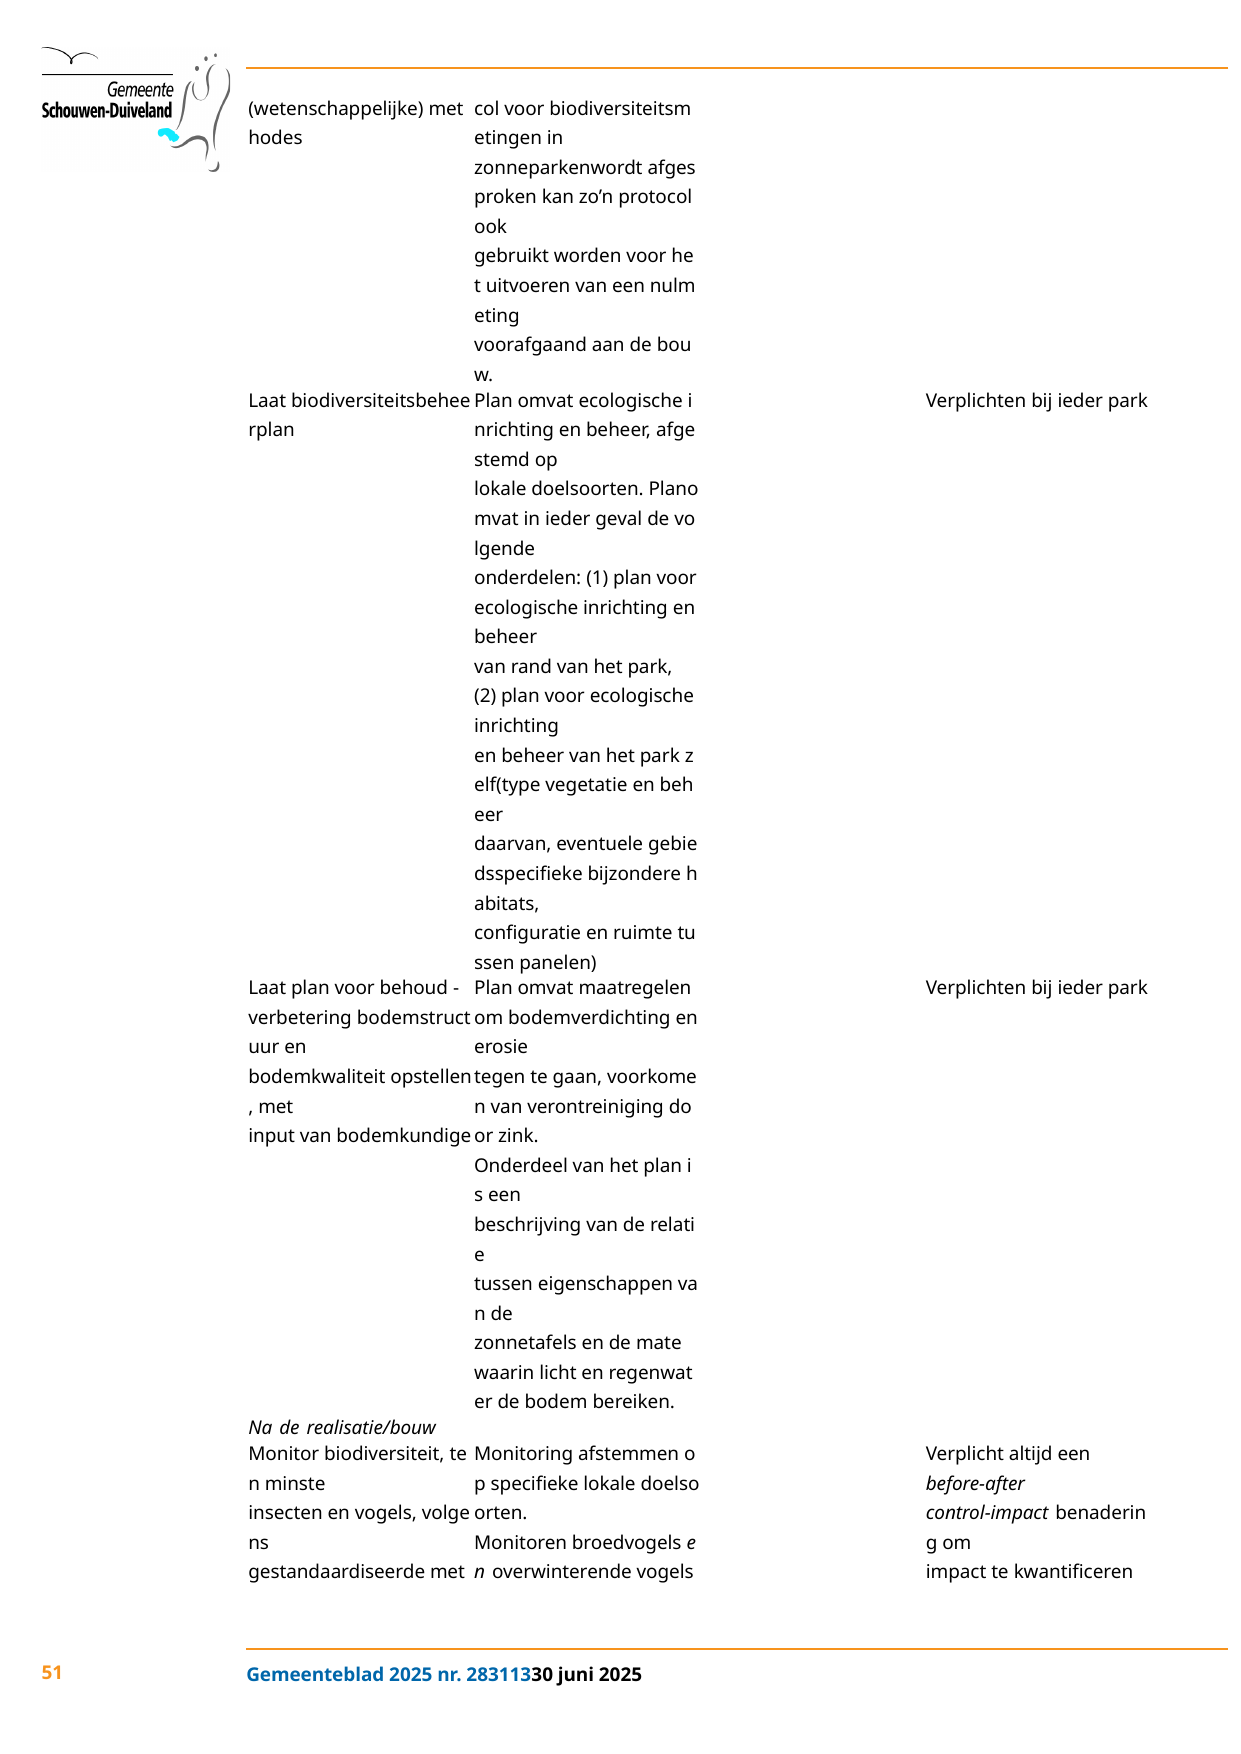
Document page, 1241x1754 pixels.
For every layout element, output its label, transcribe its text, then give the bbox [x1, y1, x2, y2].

table_cell [926, 95, 1152, 387]
table_cell Verplichten bij ieder park [926, 975, 1152, 1414]
table_cell [926, 1415, 1152, 1440]
table_cell Na de realisatie/bouw [248, 1415, 474, 1440]
table_cell [700, 1440, 926, 1584]
table_cell Monitor biodiversiteit, ten minste insecten en vogels, volgens gestandaardiseerde met [248, 1440, 474, 1584]
table_cell Plan omvat ecologische inrichting en beheer, afgestemd op lokale doelsoorten. Planomvat in ieder geval de volgende onderdelen: (1) plan voor ecologische inrichting en beheer van rand van het park, (2) plan voor ecologische inrichting en beheer van het park zelf(type vegetatie en beheer daarvan, eventuele gebiedsspecifieke bijzondere habitats, configuratie en ruimte tussen panelen) [474, 387, 700, 974]
table_cell Verplicht altijd een before-after control-impact benadering om impact te kwantificeren [926, 1440, 1152, 1584]
table_cell [700, 975, 926, 1414]
table_cell col voor biodiversiteitsmetingen in zonneparkenwordt afgesproken kan zo’n protocol ook gebruikt worden voor het uitvoeren van een nulmeting voorafgaand aan de bouw. [474, 95, 700, 387]
table_cell Plan omvat maatregelen om bodemverdichting en erosie tegen te gaan, voorkomen van verontreiniging door zink. Onderdeel van het plan is een beschrijving van de relatie tussen eigenschappen van de zonnetafels en de mate waarin licht en regenwater de bodem bereiken. [474, 975, 700, 1414]
table_cell [474, 1415, 700, 1440]
table_cell [700, 1415, 926, 1440]
table_cell Monitoring afstemmen op specifieke lokale doelsoorten. Monitoren broedvogels en overwinterende vogels [474, 1440, 700, 1584]
table_cell (wetenschappelijke) methodes [248, 95, 474, 387]
table_cell [700, 387, 926, 974]
table_cell [700, 95, 926, 387]
table_cell Verplichten bij ieder park [926, 387, 1152, 974]
picture [41, 47, 231, 172]
table_cell Laat plan voor behoud -verbetering bodemstructuur en bodemkwaliteit opstellen, met input van bodemkundige [248, 975, 474, 1414]
table_cell Laat biodiversiteitsbeheerplan [248, 387, 474, 974]
